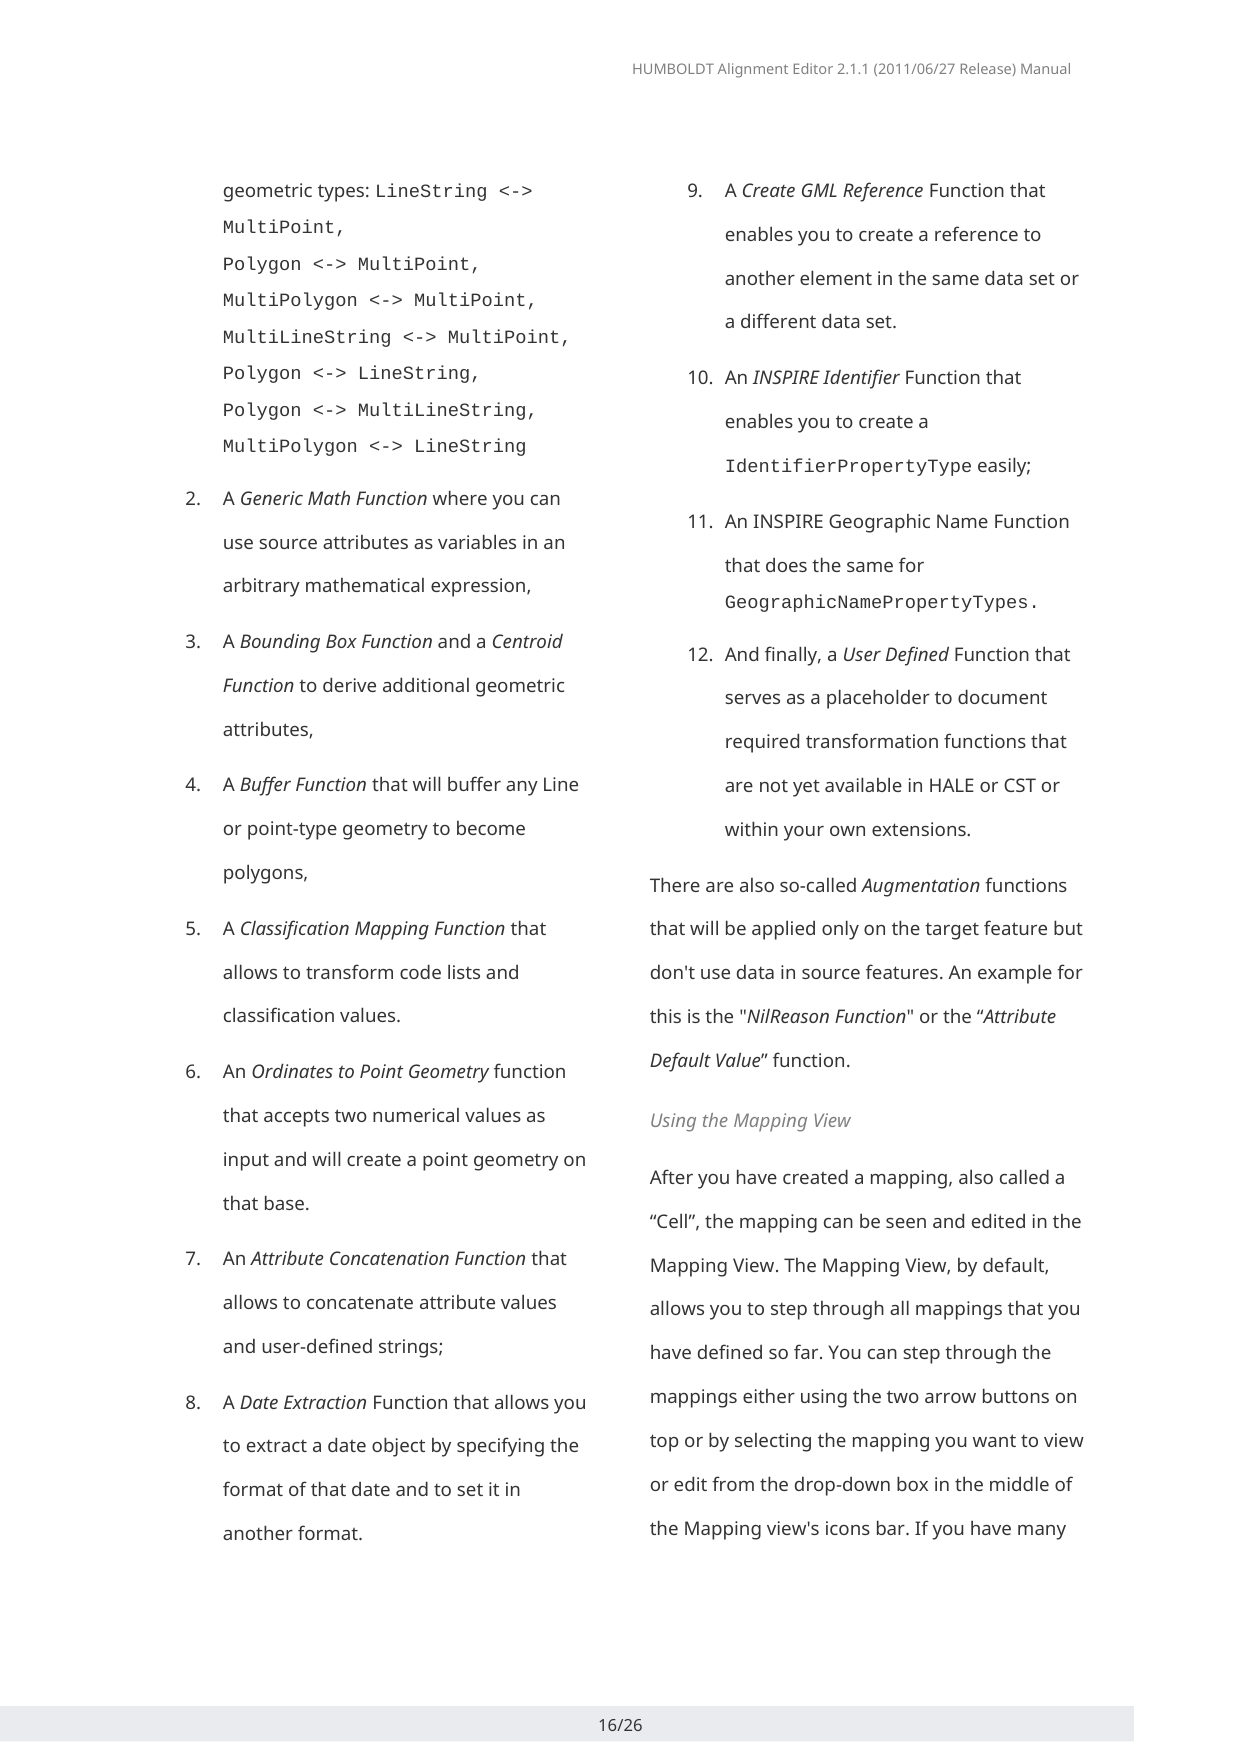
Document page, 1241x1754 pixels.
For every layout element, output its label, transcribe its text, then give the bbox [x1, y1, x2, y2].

list geometric types: LineString <-> MultiPoint, Polygon <-> MultiPoint, MultiPolygon <-> MultiPoint, MultiLineString <-> MultiPoint, Polygon <-> LineString, Polygon <-> MultiLineString, MultiPolygon <-> LineString [185, 177, 591, 458]
list A Date Extraction Function that allows you to extract a date object by specifying the format of that date and to set it in another format. [185, 1389, 591, 1546]
list A Buffer Function that will buffer any Line or point-type geometry to become polygons, [185, 772, 591, 885]
list And finally, a User Defined Function that serves as a placeholder to document required transformation functions that are not yet available in HALE or CST or within your own extensions. [687, 641, 1092, 842]
text There are also so-called Augmentation functions that will be applied only on the target feature but don't use data in source features. An example for this is the "NilReason Function" or the “Attribute Default Value” function. [649, 872, 1092, 1073]
list A Classification Mapping Function that allows to transform code lists and classification values. [185, 915, 591, 1028]
subtitle Using the Mapping View [649, 1108, 1092, 1133]
list A Bounding Box Function and a Centroid Function to derive additional geometric attributes, [185, 628, 591, 742]
list An INSPIRE Geographic Name Function that does the same for GeographicNamePropertyTypes. [687, 508, 1092, 614]
list An Attribute Concatenation Function that allows to concatenate attribute values and user-defined strings; [185, 1246, 591, 1359]
list An INSPIRE Identifier Function that enables you to create a IdentifierPropertyType easily; [687, 364, 1092, 478]
list A Generic Math Function where you can use source attributes as variables in an arbitrary mathematical expression, [185, 485, 591, 598]
list A Create GML Reference Function that enables you to create a reference to another element in the same data set or a different data set. [687, 177, 1092, 334]
list An Ordinates to Point Geometry function that accepts two numerical values as input and will create a point geometry on that base. [185, 1058, 591, 1216]
text After you have created a mapping, also called a “Cell”, the mapping can be seen and edited in the Mapping View. The Mapping View, by default, allows you to step through all mappings that you have defined so far. You can step through the mappings either using the two arrow buttons on top or by selecting the mapping you want to view or edit from the drop-down box in the middle of the Mapping view's icons bar. If you have many [649, 1164, 1092, 1541]
